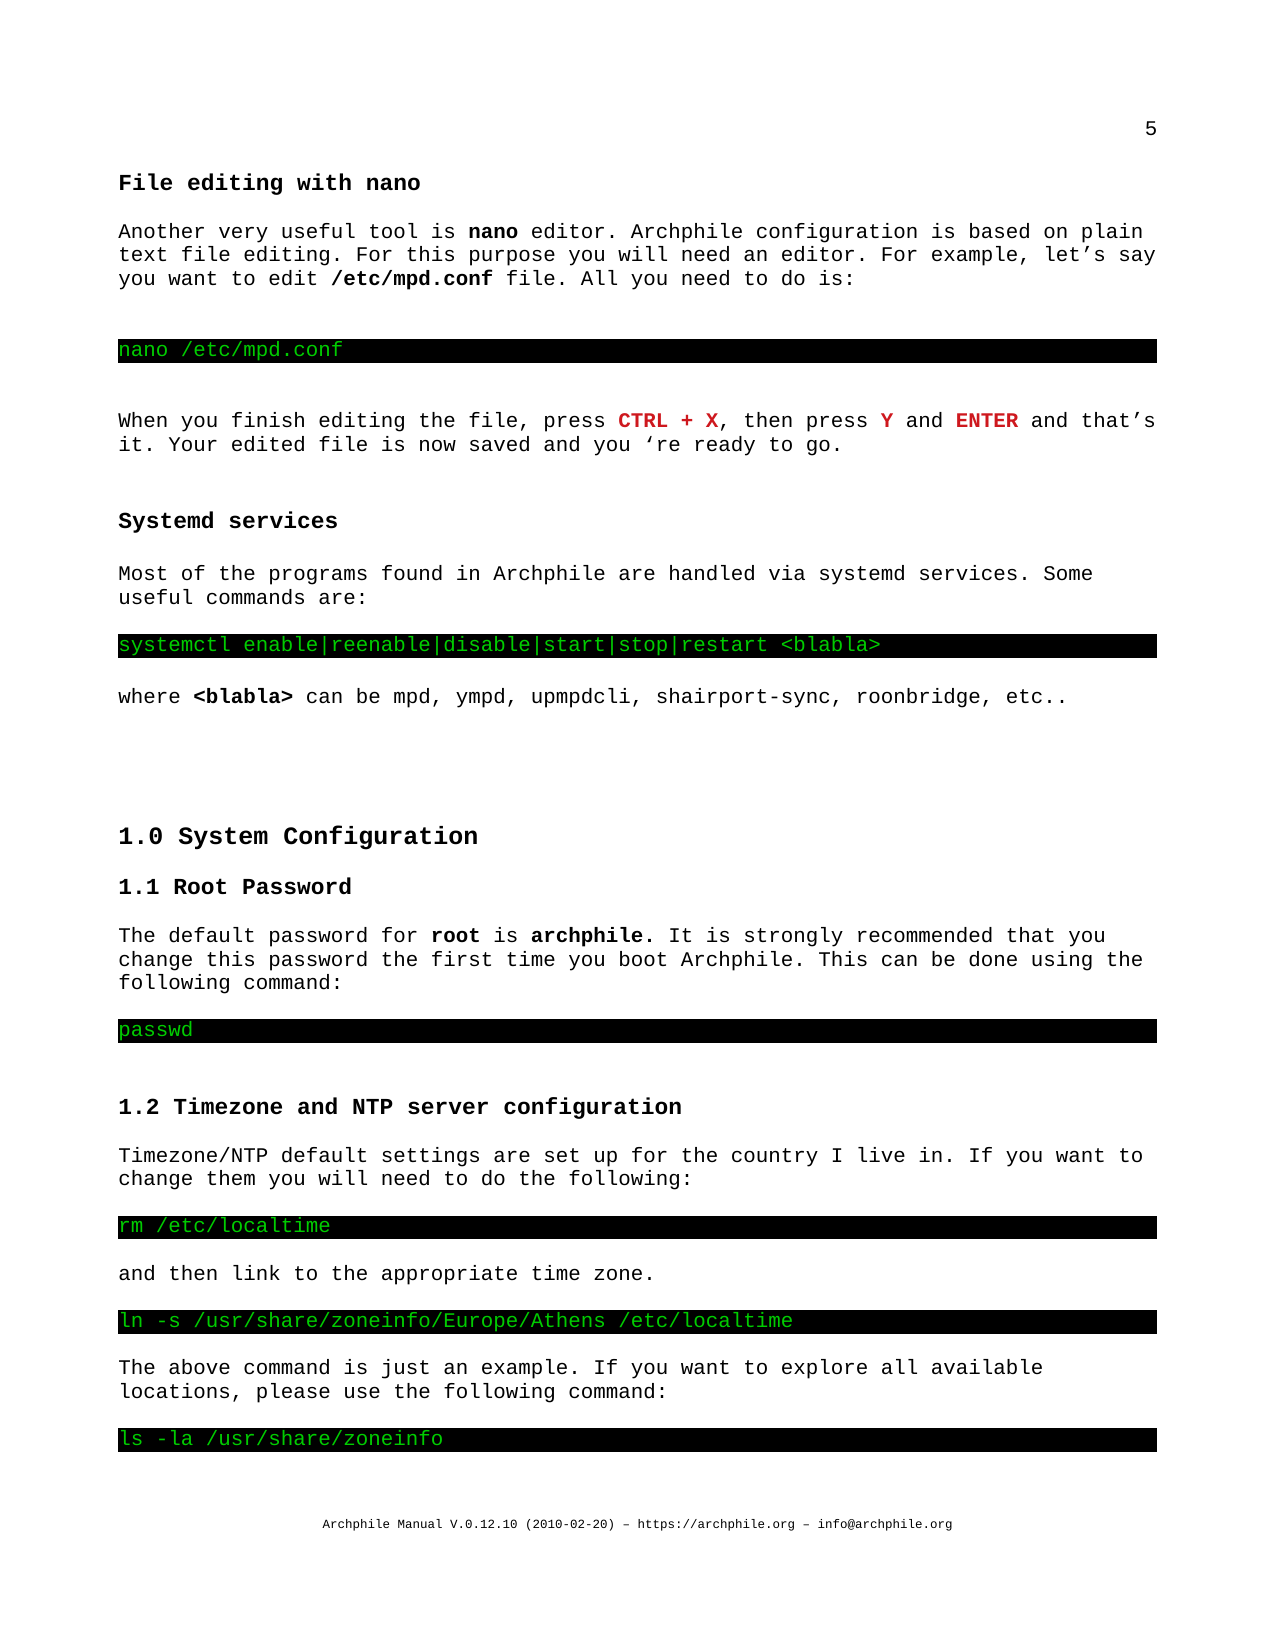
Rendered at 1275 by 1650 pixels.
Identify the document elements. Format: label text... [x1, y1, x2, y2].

text The above command is just an example. If you want to explore all available locations, please use the following command: [118, 1357, 1157, 1405]
text systemctl enable|reenable|disable|start|stop|restart <blabla> [118, 634, 1157, 658]
text passwd [118, 1019, 1157, 1043]
text nano /etc/mpd.conf [118, 339, 1157, 363]
text Most of the programs found in Archphile are handled via systemd services. Some useful commands are: [118, 563, 1157, 611]
text rm /etc/localtime [118, 1216, 1157, 1239]
text Systemd services [118, 509, 1157, 535]
text When you finish editing the file, press CTRL + X, then press Y and ENTER and that’s it. Your edited file is now saved and you ‘re ready to go. [118, 410, 1157, 457]
text 1.2 Timezone and NTP server configuration [118, 1095, 1157, 1121]
text 1.1 Root Password [118, 875, 1157, 901]
text File editing with nano [118, 171, 1157, 197]
text Timezone/NTP default settings are set up for the country I live in. If you want to change them you will need to do the following: [118, 1144, 1157, 1192]
text where <blabla> can be mpd, ympd, upmpdcli, shairport-sync, roonbridge, etc.. [118, 686, 1157, 710]
text ln -s /usr/share/zoneinfo/Europe/Athens /etc/localtime [118, 1310, 1157, 1334]
text and then link to the appropriate time zone. [118, 1263, 1157, 1286]
text Another very useful tool is nano editor. Archphile configuration is based on plain text file editing. For this purpose you will need an editor. For example, let’s say you want to edit /etc/mpd.conf file. All you need to do is: [118, 221, 1157, 292]
text 1.0 System Configuration [118, 823, 1157, 852]
text The default password for root is archphile. It is strongly recommended that you change this password the first time you boot Archphile. This can be done using the following command: [118, 925, 1157, 996]
text ls -la /usr/share/zoneinfo [118, 1428, 1157, 1452]
